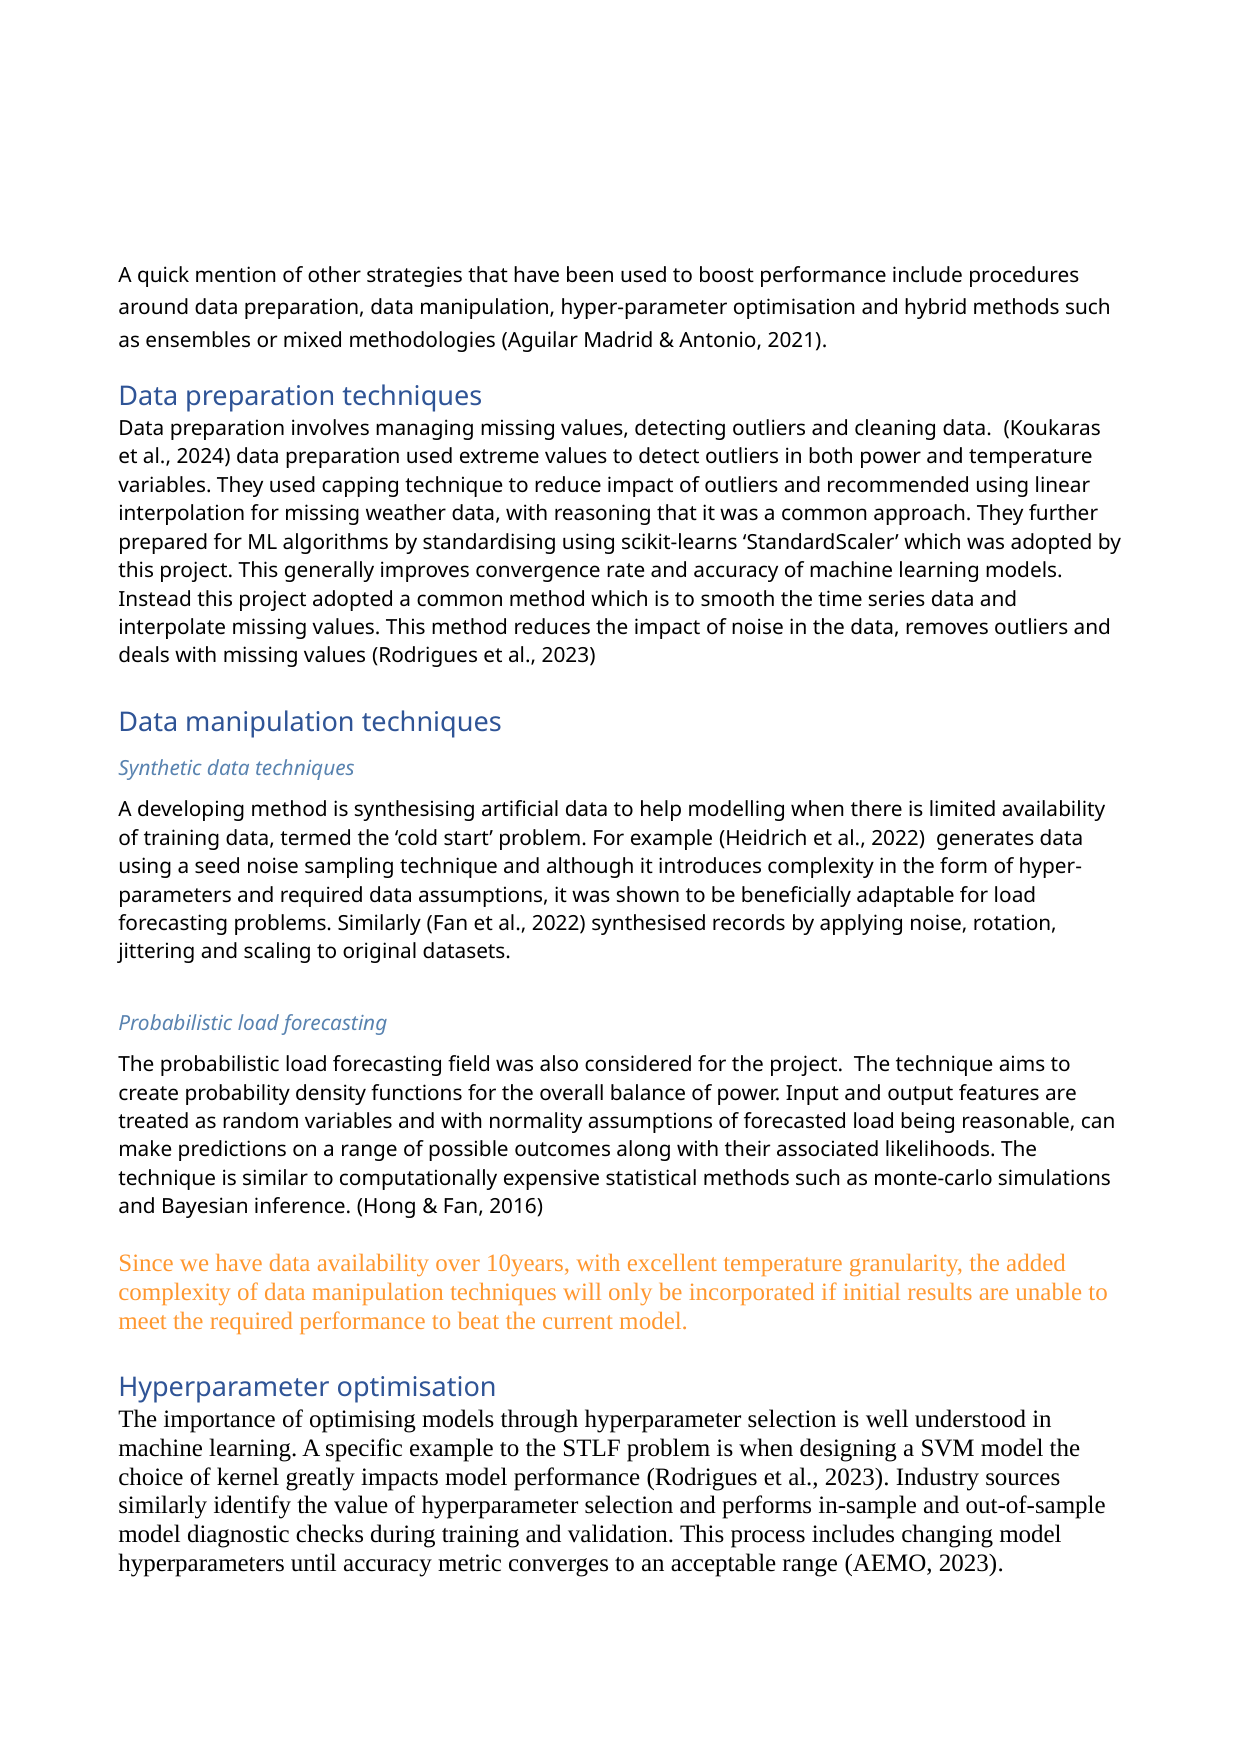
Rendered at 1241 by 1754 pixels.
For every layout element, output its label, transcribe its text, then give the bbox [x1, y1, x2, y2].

subtitle Synthetic data techniques [118, 753, 1122, 782]
text A developing method is synthesising artificial data to help modelling when there is limited availability of training data, termed the ‘cold start’ problem. For example (Heidrich et al., 2022) generates data using a seed noise sampling technique and although it introduces complexity in the form of hyper-parameters and required data assumptions, it was shown to be beneficially adaptable for load forecasting problems. Similarly (Fan et al., 2022) synthesised records by applying noise, rotation, jittering and scaling to original datasets. [118, 794, 1122, 965]
text Since we have data availability over 10years, with excellent temperature granularity, the added complexity of data manipulation techniques will only be incorporated if initial results are unable to meet the required performance to beat the current model. [118, 1248, 1122, 1334]
text The probabilistic load forecasting field was also considered for the project. The technique aims to create probability density functions for the overall balance of power. Input and output features are treated as random variables and with normality assumptions of forecasted load being reasonable, can make predictions on a range of possible outcomes along with their associated likelihoods. The technique is similar to computationally expensive statistical methods such as monte-carlo simulations and Bayesian inference. (Hong & Fan, 2016) [118, 1049, 1122, 1220]
subtitle Probabilistic load forecasting [118, 1008, 1122, 1037]
subtitle Data preparation techniques [118, 376, 1122, 413]
text A quick mention of other strategies that have been used to boost performance include procedures around data preparation, data manipulation, hyper-parameter optimisation and hybrid methods such as ensembles or mixed methodologies (Aguilar Madrid & Antonio, 2021). [118, 260, 1122, 353]
text Data preparation involves managing missing values, detecting outliers and cleaning data. (Koukaras et al., 2024) data preparation used extreme values to detect outliers in both power and temperature variables. They used capping technique to reduce impact of outliers and recommended using linear interpolation for missing weather data, with reasoning that it was a common approach. They further prepared for ML algorithms by standardising using scikit-learns ‘StandardScaler’ which was adopted by this project. This generally improves convergence rate and accuracy of machine learning models. Instead this project adopted a common method which is to smooth the time series data and interpolate missing values. This method reduces the impact of noise in the data, removes outliers and deals with missing values (Rodrigues et al., 2023) [118, 413, 1122, 669]
subtitle Data manipulation techniques [118, 702, 1122, 739]
text The importance of optimising models through hyperparameter selection is well understood in machine learning. A specific example to the STLF problem is when designing a SVM model the choice of kernel greatly impacts model performance (Rodrigues et al., 2023). Industry sources similarly identify the value of hyperparameter selection and performs in-sample and out-of-sample model diagnostic checks during training and validation. This process includes changing model hyperparameters until accuracy metric converges to an acceptable range (AEMO, 2023). [118, 1404, 1122, 1577]
subtitle Hyperparameter optimisation [118, 1367, 1122, 1404]
